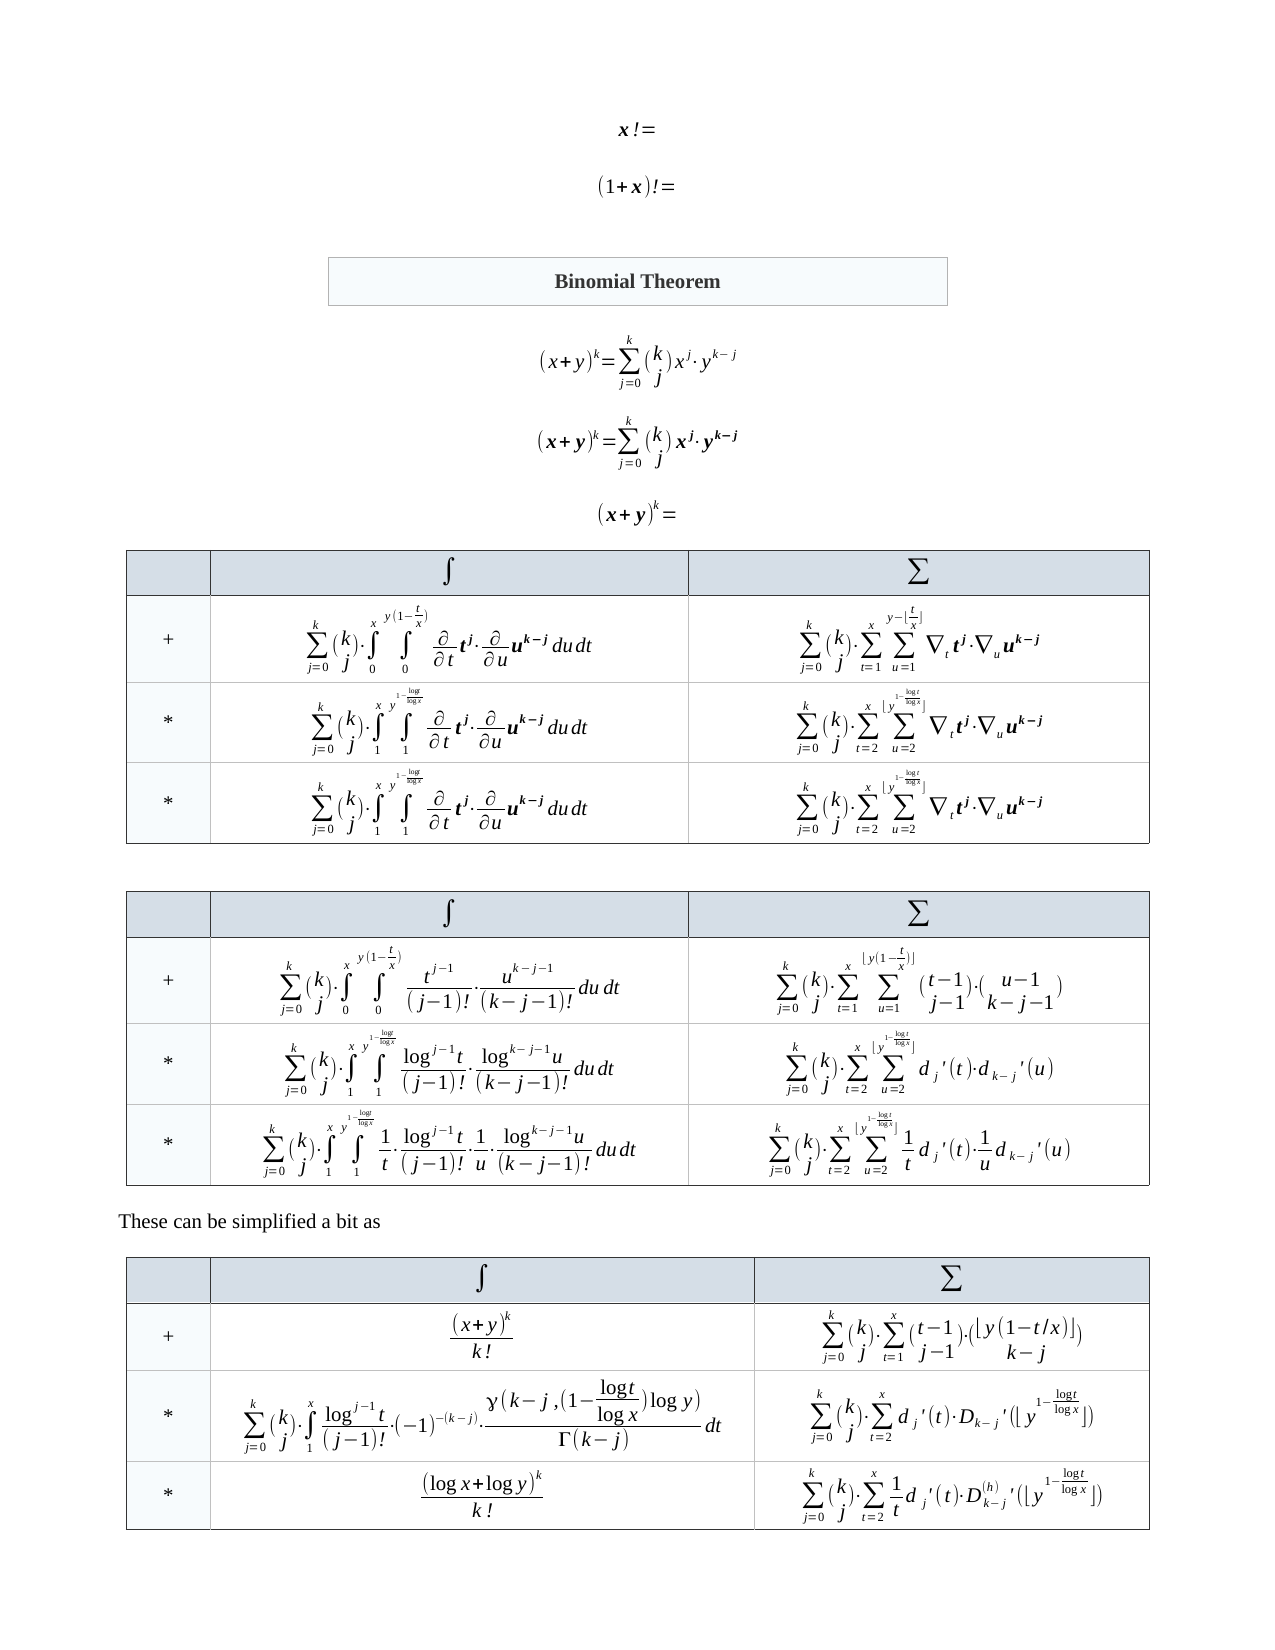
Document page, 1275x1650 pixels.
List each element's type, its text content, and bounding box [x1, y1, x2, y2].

table_header [755, 1258, 1149, 1302]
table_cell [755, 1371, 1149, 1461]
table_cell [211, 1024, 688, 1104]
table_cell * [127, 1024, 210, 1104]
table_cell [689, 596, 1149, 682]
table_cell [211, 1371, 754, 1461]
table_cell [211, 596, 688, 682]
table_cell [689, 763, 1149, 843]
table_cell [689, 683, 1149, 762]
table_cell + [127, 1304, 210, 1370]
table_cell [689, 1024, 1149, 1104]
table_cell * [127, 683, 210, 762]
table_cell * [127, 1105, 210, 1184]
table_header [211, 551, 688, 595]
text These can be simplified a bit as [118, 1209, 1157, 1233]
text Binomial Theorem [329, 258, 947, 305]
table_header [689, 551, 1149, 595]
table_cell [755, 1462, 1149, 1529]
table_header [211, 892, 688, 937]
table_cell * [127, 1371, 210, 1461]
table_header [127, 1258, 210, 1302]
table_header [127, 551, 210, 595]
table_cell [211, 763, 688, 843]
table_cell + [127, 938, 210, 1023]
table_cell * [127, 1462, 210, 1529]
table_cell [211, 1462, 754, 1529]
table_cell + [127, 596, 210, 682]
table_cell [211, 1105, 688, 1184]
table_cell * [127, 763, 210, 843]
table_header [211, 1258, 754, 1302]
table_cell [211, 938, 688, 1023]
table_cell [689, 1105, 1149, 1184]
table_header [689, 892, 1149, 937]
table_cell [211, 683, 688, 762]
table_cell [755, 1304, 1149, 1370]
table_cell [689, 938, 1149, 1023]
table_header [127, 892, 210, 937]
table_cell [211, 1304, 754, 1370]
